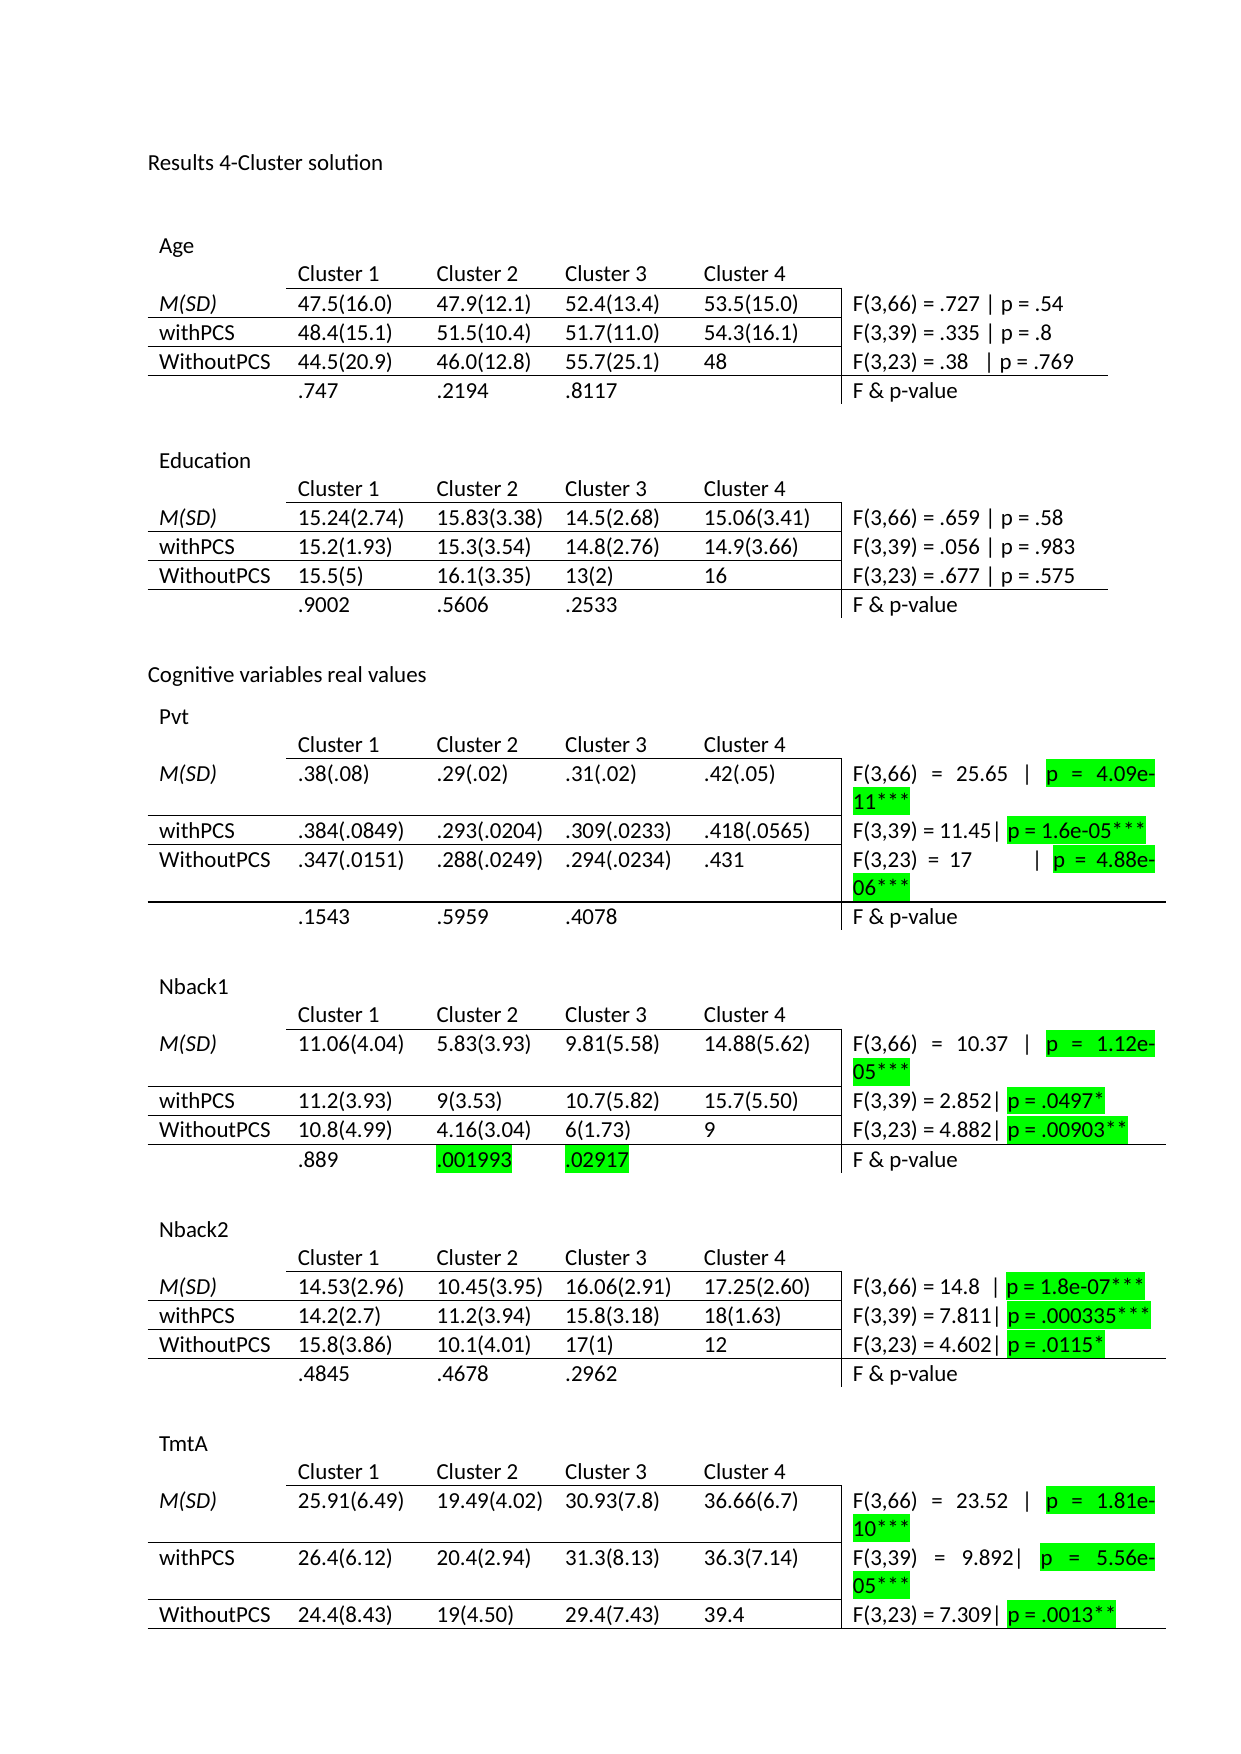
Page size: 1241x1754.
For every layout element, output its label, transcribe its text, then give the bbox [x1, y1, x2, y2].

table_cell [841, 1457, 1166, 1485]
table_cell 11.06(4.04) [286, 1030, 425, 1086]
table_cell [148, 1359, 286, 1387]
table_cell .1543 [286, 903, 425, 930]
table_cell 51.7(11.0) [564, 318, 703, 346]
table_cell 16.06(2.91) [564, 1272, 703, 1300]
table_cell Cluster 2 [425, 260, 564, 288]
table_cell 17.25(2.60) [703, 1272, 841, 1300]
table_cell WithoutPCS [148, 1116, 286, 1144]
table_cell F(3,39) = .056 | p = .983 [842, 531, 1107, 560]
table_cell 15.5(5) [286, 561, 425, 589]
table_header TmtA [148, 1429, 286, 1457]
table_cell [841, 1000, 1166, 1028]
table_cell [841, 474, 1107, 502]
table_cell 14.5(2.68) [564, 503, 703, 531]
table_cell .2962 [564, 1359, 703, 1387]
table_header [286, 446, 425, 474]
table_cell .2533 [564, 590, 703, 618]
table_header [703, 973, 795, 1000]
table_cell M(SD) [148, 758, 286, 815]
table_header [795, 702, 887, 730]
table_cell .747 [286, 376, 425, 404]
table_cell .347(.0151) [286, 845, 425, 901]
table_cell 15.3(3.54) [425, 532, 564, 560]
table_cell 46.0(12.8) [425, 347, 564, 375]
table_cell 5.83(3.93) [425, 1030, 564, 1086]
table_cell 11.2(3.93) [286, 1087, 425, 1114]
table_cell Cluster 3 [564, 1457, 703, 1485]
table_header [564, 232, 703, 259]
table_header [564, 973, 703, 1000]
table_cell 15.2(1.93) [286, 532, 425, 560]
table_cell 13(2) [564, 561, 703, 589]
table_cell withPCS [148, 532, 286, 560]
table_cell 15.06(3.41) [703, 503, 841, 531]
table_cell Cluster 1 [286, 1243, 425, 1271]
table_cell Cluster 3 [564, 260, 703, 288]
table_cell 36.3(7.14) [703, 1543, 841, 1599]
table_cell 19.49(4.02) [425, 1486, 564, 1542]
table_header [286, 1429, 425, 1457]
table_cell F & p-value [842, 903, 1166, 930]
table_header [703, 232, 795, 259]
table_cell [841, 730, 1166, 758]
table_cell .2194 [425, 376, 564, 404]
table_cell F(3,39) = 9.892| p = 5.56e-05*** [842, 1542, 1166, 1599]
table_cell 36.66(6.7) [703, 1486, 841, 1542]
table_cell Cluster 1 [286, 474, 425, 502]
table_cell 47.5(16.0) [286, 289, 425, 317]
table_cell 15.7(5.50) [703, 1087, 841, 1114]
table_cell 10.1(4.01) [425, 1330, 564, 1358]
text Results 4-Cluster solution [148, 148, 1093, 176]
table_cell 30.93(7.8) [564, 1486, 703, 1542]
table_cell .309(.0233) [564, 816, 703, 844]
table_cell [148, 1457, 286, 1485]
table_header [286, 232, 425, 259]
table_cell Cluster 4 [703, 1000, 841, 1028]
table_cell .8117 [564, 376, 703, 404]
table_header [286, 1215, 425, 1243]
table_cell WithoutPCS [148, 1330, 286, 1358]
table_header [703, 1429, 795, 1457]
table_cell .31(.02) [564, 759, 703, 815]
table_cell .4845 [286, 1359, 425, 1387]
table_cell F(3,23) = .38 | p = .769 [842, 346, 1107, 375]
table_cell 29.4(7.43) [564, 1600, 703, 1628]
table_cell Cluster 1 [286, 260, 425, 288]
table_cell .384(.0849) [286, 816, 425, 844]
table_header [286, 973, 425, 1000]
table_cell Cluster 1 [286, 1457, 425, 1485]
table_cell [148, 730, 286, 758]
table_cell Cluster 3 [564, 1243, 703, 1271]
table_cell .418(.0565) [703, 816, 841, 844]
table_cell 53.5(15.0) [703, 289, 841, 317]
table_cell 47.9(12.1) [425, 289, 564, 317]
table_cell 14.8(2.76) [564, 532, 703, 560]
table_cell Cluster 2 [425, 1243, 564, 1271]
table_cell M(SD) [148, 288, 286, 317]
table_cell 10.7(5.82) [564, 1087, 703, 1114]
table_header [795, 232, 887, 259]
table_cell Cluster 1 [286, 730, 425, 758]
table_cell withPCS [148, 1087, 286, 1114]
table_cell [703, 1145, 841, 1173]
table_cell 9(3.53) [425, 1087, 564, 1114]
table_cell 55.7(25.1) [564, 347, 703, 375]
table_cell Cluster 3 [564, 474, 703, 502]
table_cell M(SD) [148, 1029, 286, 1086]
table_cell F & p-value [842, 590, 1107, 618]
table_cell M(SD) [148, 1485, 286, 1542]
table_cell 10.45(3.95) [425, 1272, 564, 1300]
table_header Nback1 [148, 973, 286, 1000]
table_header [887, 232, 1107, 259]
table_cell 16.1(3.35) [425, 561, 564, 589]
table_cell 51.5(10.4) [425, 318, 564, 346]
table_cell withPCS [148, 1543, 286, 1599]
table_cell .4078 [564, 903, 703, 930]
table_cell 6(1.73) [564, 1116, 703, 1144]
table_cell [148, 1145, 286, 1173]
table_cell .5606 [425, 590, 564, 618]
table_cell [841, 1243, 1166, 1271]
table_cell 12 [703, 1330, 841, 1358]
table_header Age [148, 232, 286, 259]
table_cell F(3,23) = 4.882| p = .00903** [842, 1115, 1166, 1144]
table_cell [148, 474, 286, 502]
table_cell 24.4(8.43) [286, 1600, 425, 1628]
table_cell 39.4 [703, 1600, 841, 1628]
table_header [887, 446, 1107, 474]
table_cell 52.4(13.4) [564, 289, 703, 317]
table_cell 15.83(3.38) [425, 503, 564, 531]
table_cell M(SD) [148, 1271, 286, 1300]
table_cell Cluster 4 [703, 730, 841, 758]
table_cell 14.9(3.66) [703, 532, 841, 560]
table_cell Cluster 3 [564, 1000, 703, 1028]
table_header Pvt [148, 702, 286, 730]
table_cell 15.8(3.86) [286, 1330, 425, 1358]
table_header [425, 446, 564, 474]
table_cell [703, 376, 841, 404]
table_header [703, 446, 795, 474]
table_header Education [148, 446, 286, 474]
table_header [887, 1429, 1166, 1457]
table_cell F(3,66) = .659 | p = .58 [842, 502, 1107, 531]
table_header [795, 1215, 887, 1243]
table_cell [148, 376, 286, 404]
table_cell F(3,66) = 10.37 | p = 1.12e-05*** [842, 1029, 1166, 1086]
table_cell 17(1) [564, 1330, 703, 1358]
table_cell .02917 [564, 1145, 703, 1173]
table_cell M(SD) [148, 502, 286, 531]
table_cell 15.8(3.18) [564, 1301, 703, 1329]
table_header [887, 1215, 1166, 1243]
table_header [425, 702, 564, 730]
table_cell .288(.0249) [425, 845, 564, 901]
table_cell 19(4.50) [425, 1600, 564, 1628]
table_cell 20.4(2.94) [425, 1543, 564, 1599]
table_cell .29(.02) [425, 759, 564, 815]
table_cell withPCS [148, 1301, 286, 1329]
table_header [703, 1215, 795, 1243]
table_cell .293(.0204) [425, 816, 564, 844]
table_cell Cluster 3 [564, 730, 703, 758]
table_cell [703, 903, 841, 930]
table_cell F(3,23) = .677 | p = .575 [842, 560, 1107, 589]
table_cell [841, 260, 1107, 288]
table_cell Cluster 2 [425, 730, 564, 758]
table_header [425, 232, 564, 259]
table_cell Cluster 2 [425, 1457, 564, 1485]
table_cell .42(.05) [703, 759, 841, 815]
table_cell Cluster 4 [703, 1457, 841, 1485]
table_cell .4678 [425, 1359, 564, 1387]
table_cell 9 [703, 1116, 841, 1144]
table_header [564, 702, 703, 730]
table_cell [703, 590, 841, 618]
table_header Nback2 [148, 1215, 286, 1243]
table_cell 25.91(6.49) [286, 1486, 425, 1542]
table_header [887, 702, 1166, 730]
text Cognitive variables real values [148, 660, 1093, 688]
table_header [795, 446, 887, 474]
table_cell Cluster 4 [703, 260, 841, 288]
table_cell [148, 590, 286, 618]
table_cell WithoutPCS [148, 561, 286, 589]
table_cell .889 [286, 1145, 425, 1173]
table_header [425, 1429, 564, 1457]
table_header [703, 702, 795, 730]
table_header [564, 1429, 703, 1457]
table_cell .294(.0234) [564, 845, 703, 901]
table_cell [148, 1243, 286, 1271]
table_cell 44.5(20.9) [286, 347, 425, 375]
table_cell 10.8(4.99) [286, 1116, 425, 1144]
table_cell F & p-value [842, 1145, 1166, 1173]
table_header [286, 702, 425, 730]
table_cell 31.3(8.13) [564, 1543, 703, 1599]
table_header [795, 1429, 887, 1457]
table_cell F(3,66) = .727 | p = .54 [842, 288, 1107, 317]
table_cell [148, 260, 286, 288]
table_cell F & p-value [842, 376, 1107, 404]
table_cell Cluster 1 [286, 1000, 425, 1028]
table_cell .5959 [425, 903, 564, 930]
table_cell F(3,66) = 25.65 | p = 4.09e-11*** [842, 758, 1166, 815]
table_cell F(3,23) = 7.309| p = .0013** [842, 1599, 1166, 1628]
table_cell 11.2(3.94) [425, 1301, 564, 1329]
table_cell F & p-value [842, 1359, 1166, 1387]
table_cell F(3,39) = 11.45| p = 1.6e-05*** [842, 815, 1166, 844]
table_cell 15.24(2.74) [286, 503, 425, 531]
table_cell 14.53(2.96) [286, 1272, 425, 1300]
table_cell 48 [703, 347, 841, 375]
table_header [564, 446, 703, 474]
table_cell 9.81(5.58) [564, 1030, 703, 1086]
table_cell F(3,39) = 2.852| p = .0497* [842, 1086, 1166, 1114]
table_cell WithoutPCS [148, 845, 286, 901]
table_cell F(3,23) = 4.602| p = .0115* [842, 1329, 1166, 1358]
table_cell F(3,23) = 17 | p = 4.88e-06*** [842, 844, 1166, 901]
table_cell .001993 [425, 1145, 564, 1173]
table_cell 14.2(2.7) [286, 1301, 425, 1329]
table_cell .9002 [286, 590, 425, 618]
table_cell .38(.08) [286, 759, 425, 815]
table_cell 14.88(5.62) [703, 1030, 841, 1086]
table_header [425, 1215, 564, 1243]
table_header [887, 973, 1166, 1000]
table_cell Cluster 4 [703, 474, 841, 502]
table_cell 48.4(15.1) [286, 318, 425, 346]
table_cell .431 [703, 845, 841, 901]
table_cell F(3,66) = 23.52 | p = 1.81e-10*** [842, 1485, 1166, 1542]
table_cell Cluster 4 [703, 1243, 841, 1271]
table_cell [148, 903, 286, 930]
table_cell 16 [703, 561, 841, 589]
table_cell F(3,39) = .335 | p = .8 [842, 317, 1107, 346]
table_cell 26.4(6.12) [286, 1543, 425, 1599]
table_cell [703, 1359, 841, 1387]
table_cell withPCS [148, 318, 286, 346]
table_cell 4.16(3.04) [425, 1116, 564, 1144]
table_header [795, 973, 887, 1000]
table_cell F(3,66) = 14.8 | p = 1.8e-07*** [842, 1271, 1166, 1300]
table_cell WithoutPCS [148, 347, 286, 375]
table_cell Cluster 2 [425, 474, 564, 502]
table_cell withPCS [148, 816, 286, 844]
table_cell F(3,39) = 7.811| p = .000335*** [842, 1300, 1166, 1329]
table_cell 54.3(16.1) [703, 318, 841, 346]
table_cell Cluster 2 [425, 1000, 564, 1028]
table_cell WithoutPCS [148, 1600, 286, 1628]
table_header [425, 973, 564, 1000]
table_cell [148, 1000, 286, 1028]
table_header [564, 1215, 703, 1243]
table_cell 18(1.63) [703, 1301, 841, 1329]
